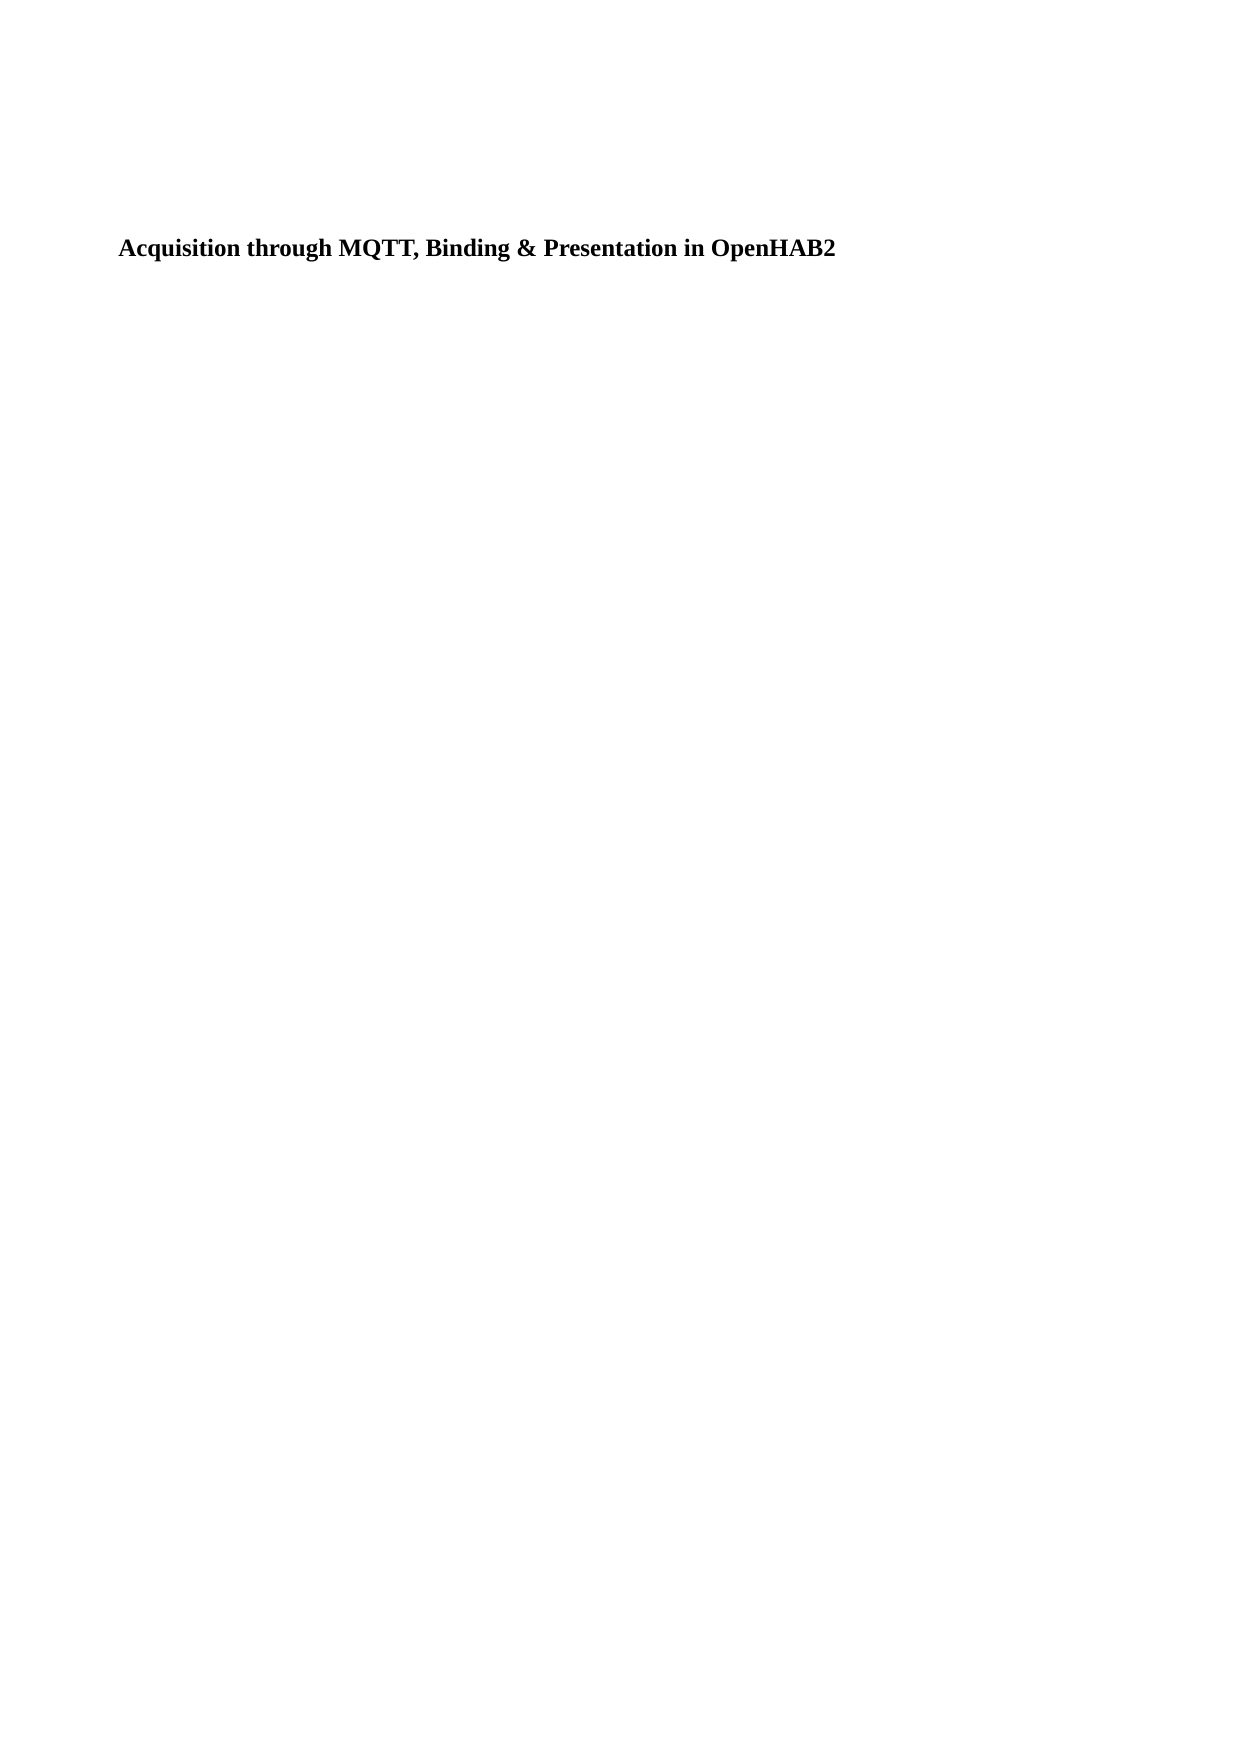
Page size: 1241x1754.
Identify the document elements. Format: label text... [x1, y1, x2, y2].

text Acquisition through MQTT, Binding & Presentation in OpenHAB2 [118, 233, 1122, 262]
